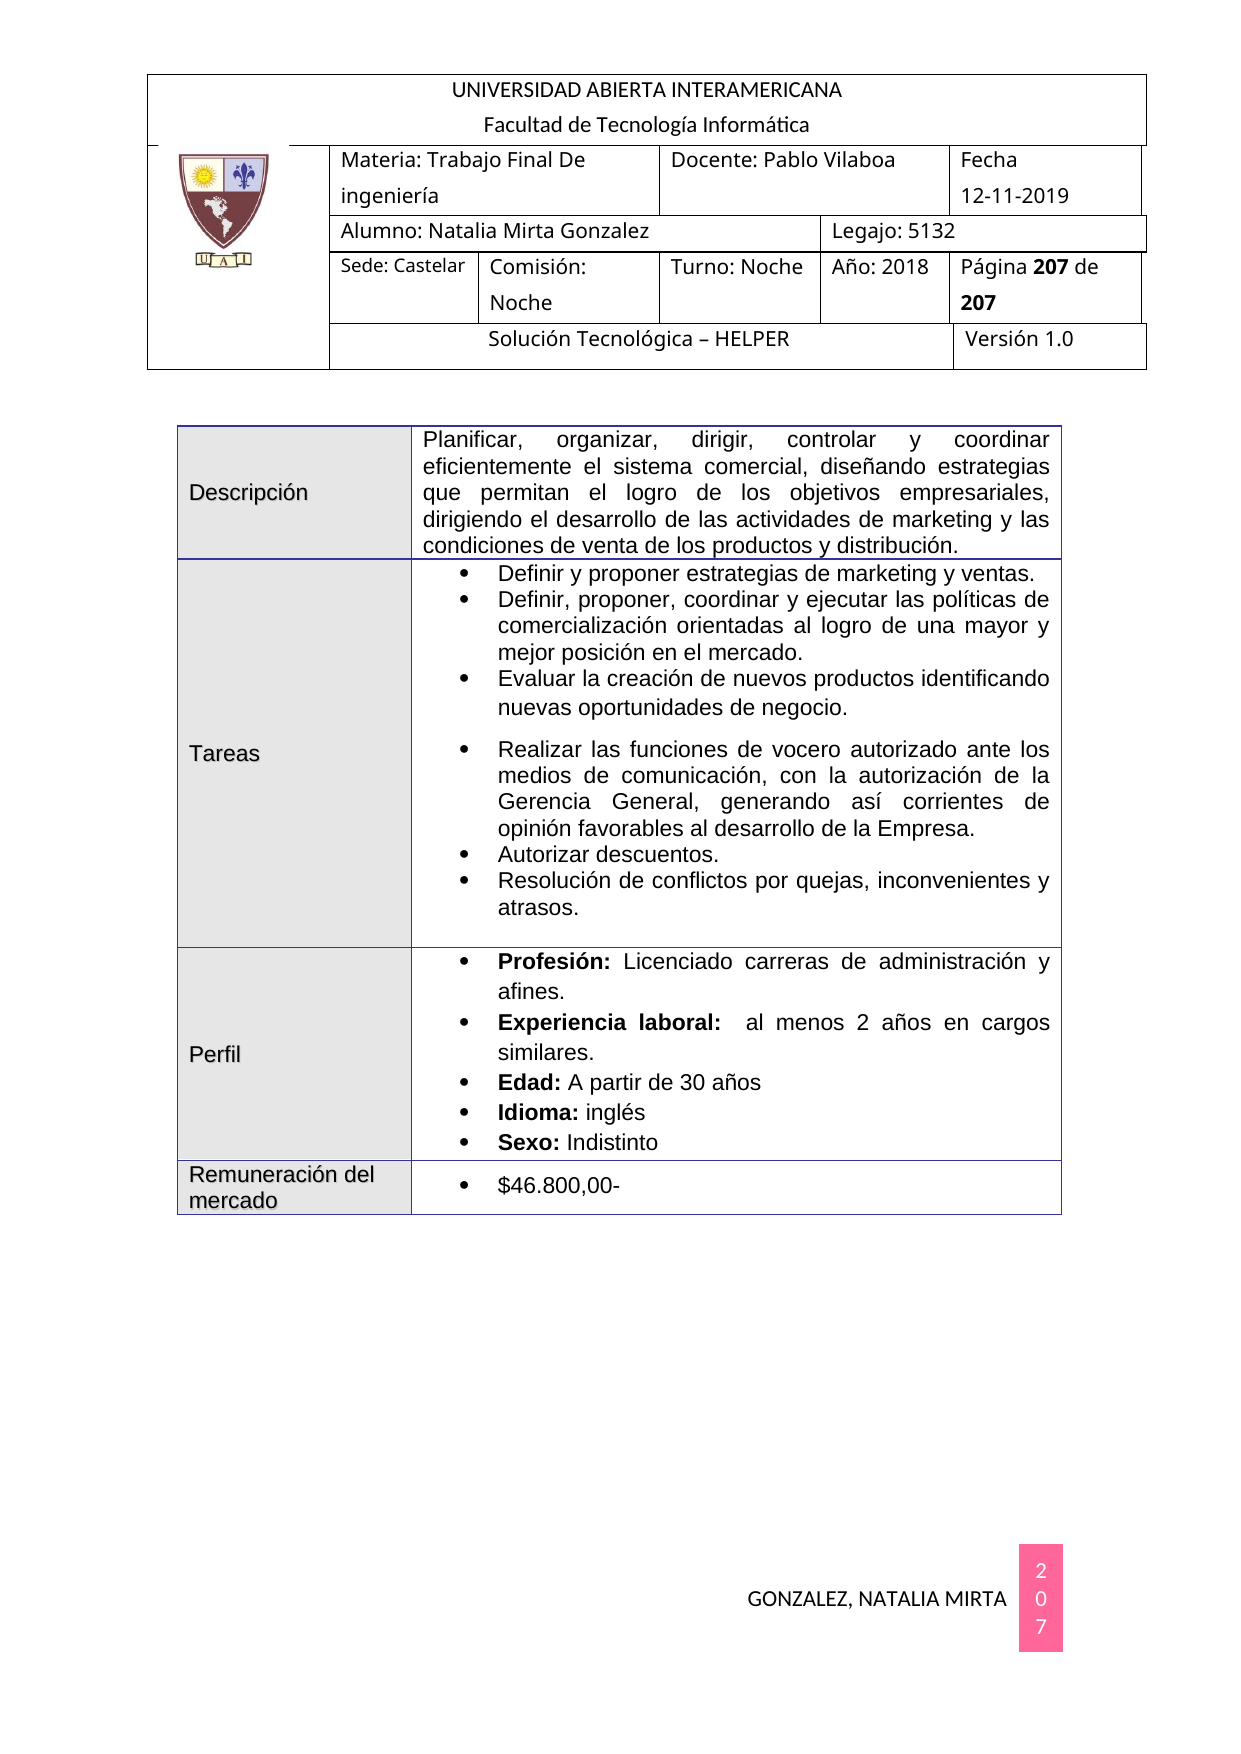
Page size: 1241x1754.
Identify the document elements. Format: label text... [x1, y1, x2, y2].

table_cell Planificar, organizar, dirigir, controlar y coordinar eficientemente el sistema comercial, diseñando estrategias que permitan el logro de los objetivos empresariales, dirigiendo el desarrollo de las actividades de marketing y las condiciones de venta de los productos y distribución. [412, 427, 1061, 558]
table_cell $46.800,00- [412, 1161, 1061, 1214]
table_cell Tareas [178, 560, 411, 946]
table_cell Profesión: Licenciado carreras de administración y afines. Experiencia laboral: al menos 2 años en cargos similares. Edad: A partir de 30 años Idioma: inglés Sexo: Indistinto [412, 948, 1061, 1159]
table_cell Perfil [178, 948, 411, 1159]
table_cell Remuneración del mercado [178, 1161, 411, 1214]
table_cell Descripción [178, 427, 411, 558]
table_cell Definir y proponer estrategias de marketing y ventas. Definir, proponer, coordinar y ejecutar las políticas de comercialización orientadas al logro de una mayor y mejor posición en el mercado. Evaluar la creación de nuevos productos identificando nuevas oportunidades de negocio. Realizar las funciones de vocero autorizado ante los medios de comunicación, con la autorización de la Gerencia General, generando así corrientes de opinión favorables al desarrollo de la Empresa. Autorizar descuentos. Resolución de conflictos por quejas, inconvenientes y atrasos. [412, 560, 1061, 946]
